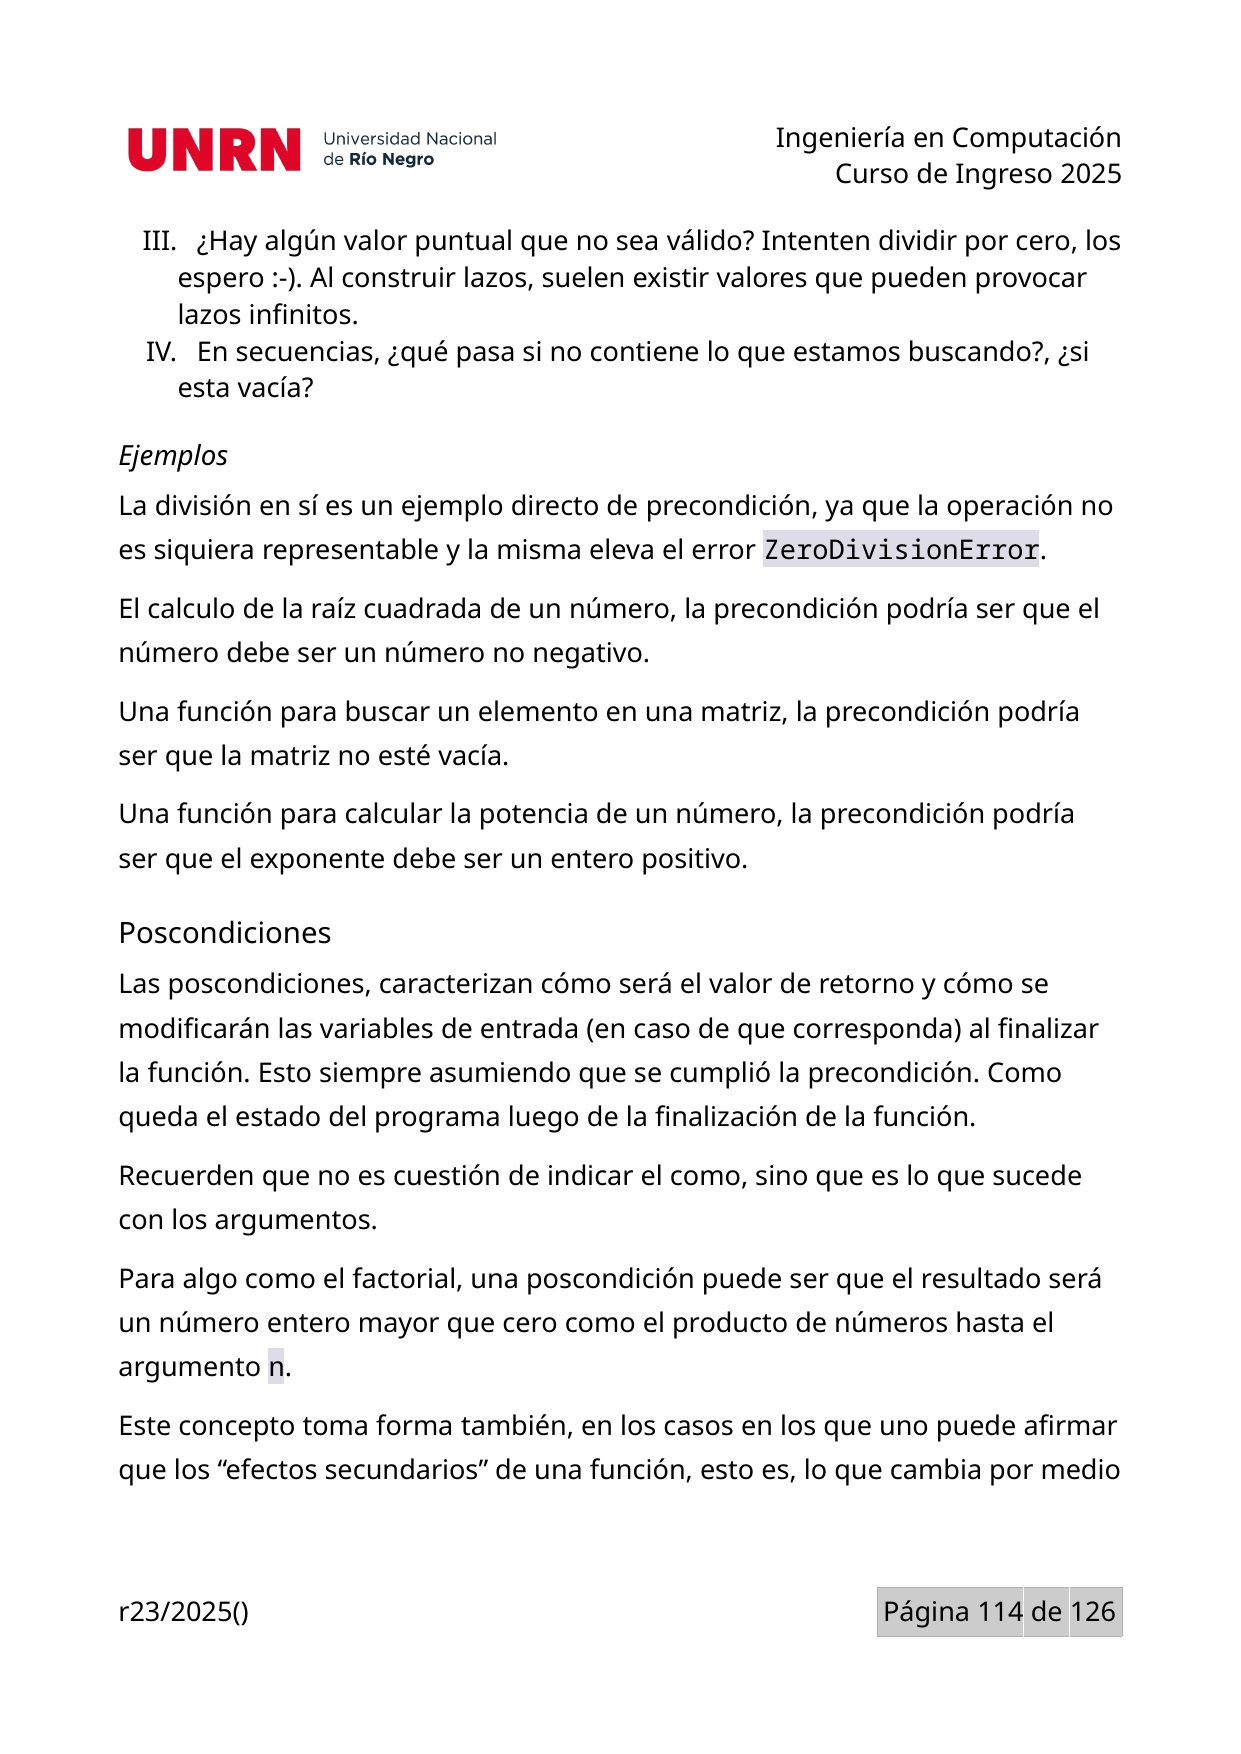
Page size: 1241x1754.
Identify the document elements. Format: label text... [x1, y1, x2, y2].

text Una función para buscar un elemento en una matriz, la precondición podría ser que la matriz no esté vacía. [118, 692, 1122, 773]
text Este concepto toma forma también, en los casos en los que uno puede afirmar que los “efectos secundarios” de una función, esto es, lo que cambia por medio [118, 1406, 1122, 1487]
text El calculo de la raíz cuadrada de un número, la precondición podría ser que el número debe ser un número no negativo. [118, 589, 1122, 670]
subtitle Ejemplos [118, 436, 1122, 474]
text La división en sí es un ejemplo directo de precondición, ya que la operación no es siquiera representable y la misma eleva el error ZeroDivisionError. [118, 486, 1122, 567]
text Las poscondiciones, caracterizan cómo será el valor de retorno y cómo se modificarán las variables de entrada (en caso de que corresponda) al finalizar la función. Esto siempre asumiendo que se cumplió la precondición. Como queda el estado del programa luego de la finalización de la función. [118, 965, 1122, 1134]
subtitle Poscondiciones [118, 912, 1122, 952]
list ¿Hay algún valor puntual que no sea válido? Intenten dividir por cero, los espero :-). Al construir lazos, suelen existir valores que pueden provocar lazos infinitos. [177, 221, 1122, 332]
text Una función para calcular la potencia de un número, la precondición podría ser que el exponente debe ser un entero positivo. [118, 795, 1122, 876]
picture [118, 118, 505, 180]
text Para algo como el factorial, una poscondición puede ser que el resultado será un número entero mayor que cero como el producto de números hasta el argumento n. [118, 1259, 1122, 1384]
text Recuerden que no es cuestión de indicar el como, sino que es lo que sucede con los argumentos. [118, 1156, 1122, 1237]
list En secuencias, ¿qué pasa si no contiene lo que estamos buscando?, ¿si esta vacía? [177, 332, 1122, 406]
